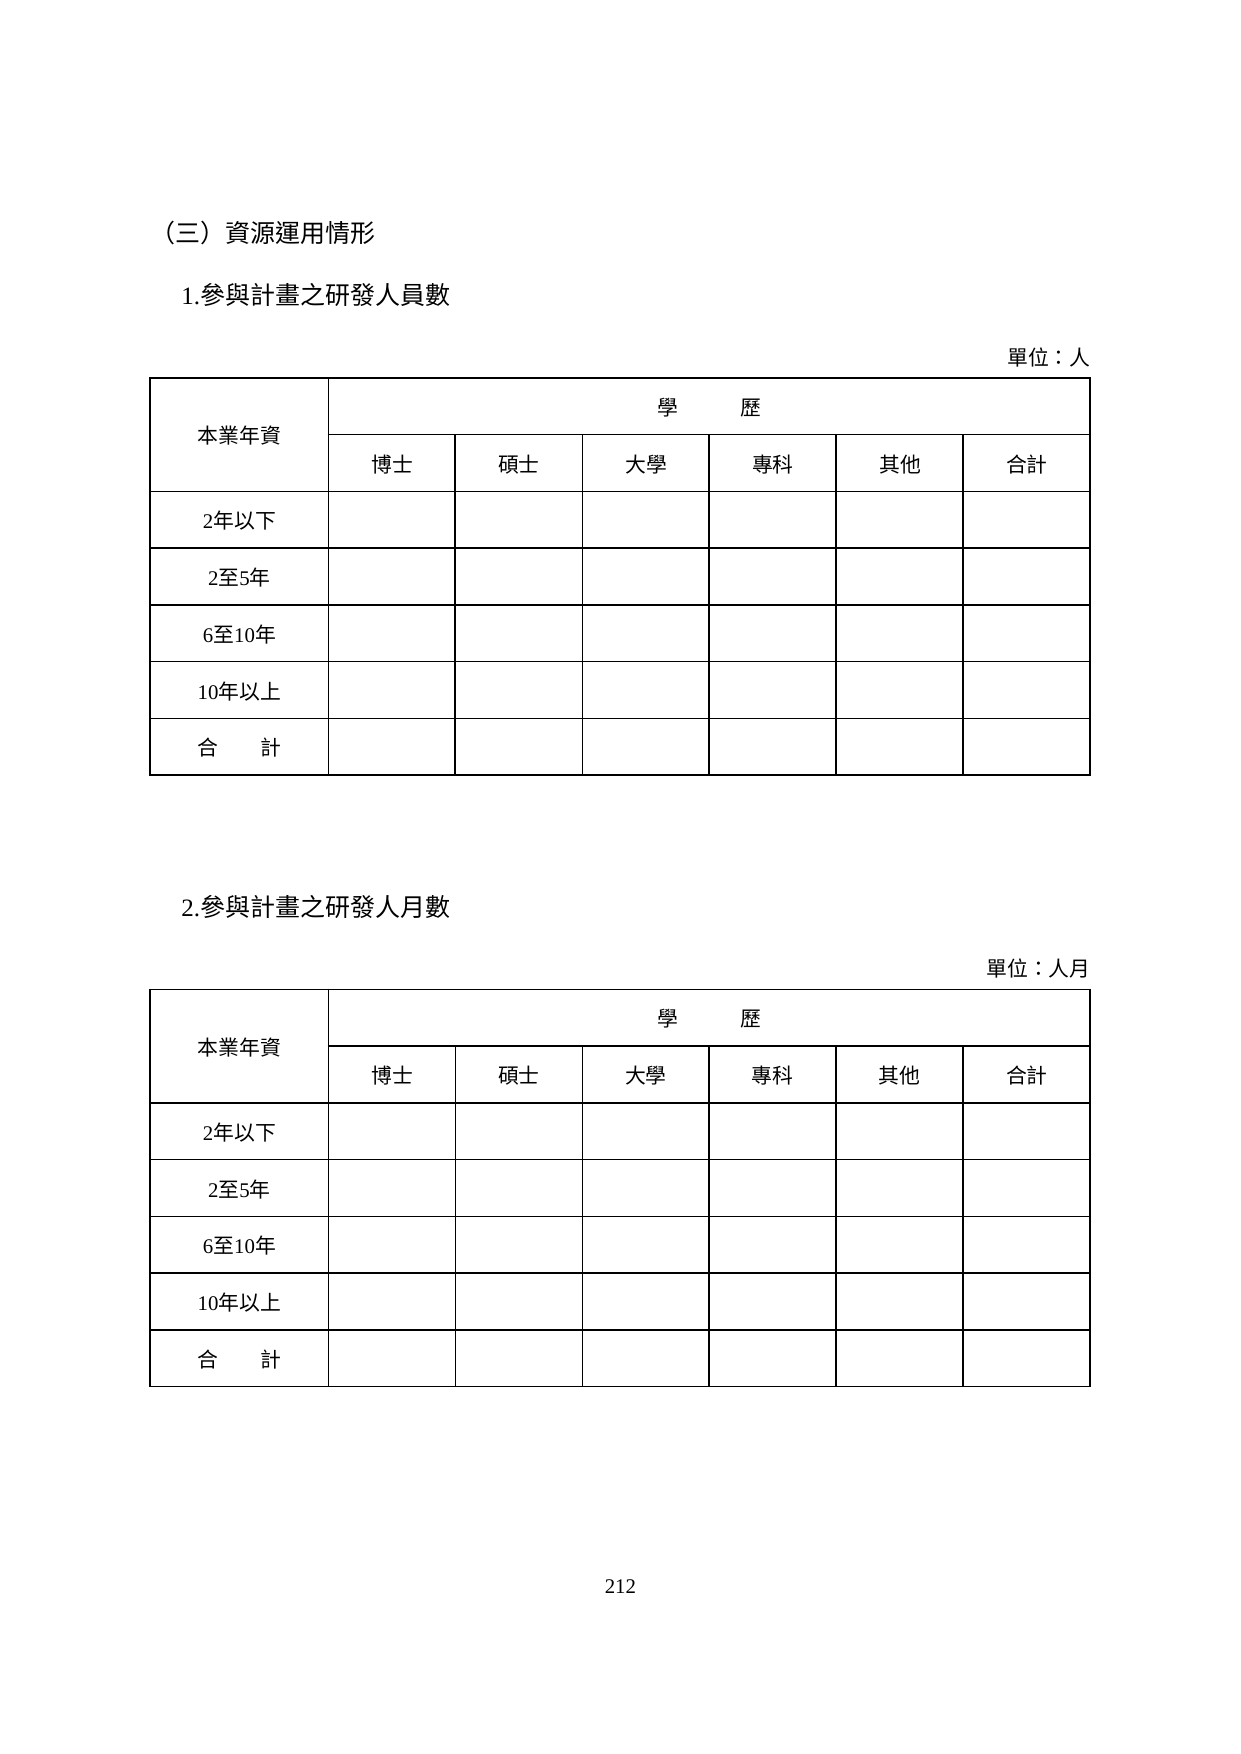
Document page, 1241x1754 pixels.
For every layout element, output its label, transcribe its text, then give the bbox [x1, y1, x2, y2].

table_cell 碩士 [456, 435, 582, 491]
table_cell [329, 1217, 455, 1272]
table_cell [710, 1160, 835, 1216]
table_cell 大學 [583, 1047, 708, 1102]
table_cell 10年以上 [151, 1274, 328, 1329]
table_cell [456, 1274, 582, 1329]
table_cell [964, 1104, 1089, 1159]
table_cell [583, 1217, 708, 1272]
table_header 學 歷 [329, 379, 1089, 434]
text 單位：人月 [209, 926, 1090, 988]
table_cell [964, 1274, 1089, 1329]
table_cell [456, 1331, 582, 1386]
table_cell [583, 662, 708, 718]
table_cell [837, 1274, 962, 1329]
table_cell 合計 [964, 435, 1089, 491]
table_cell 博士 [329, 1047, 455, 1102]
table_cell 大學 [583, 435, 708, 491]
table_cell [964, 1331, 1089, 1386]
table_cell [837, 1104, 962, 1159]
table_cell 碩士 [456, 1047, 582, 1102]
table_cell [964, 549, 1089, 604]
table_cell [456, 1217, 582, 1272]
table_cell [329, 492, 454, 547]
table_cell 10年以上 [151, 662, 328, 718]
table_cell 其他 [837, 435, 962, 491]
table_cell [583, 606, 708, 661]
table_cell 合 計 [151, 719, 328, 774]
table_cell [964, 662, 1089, 718]
text （三）資源運用情形 [150, 189, 1090, 252]
table_cell 2年以下 [151, 492, 328, 547]
table_cell [456, 719, 582, 774]
table_cell 其他 [837, 1047, 962, 1102]
text 2.參與計畫之研發人月數 [150, 863, 1090, 926]
table_cell 2年以下 [151, 1104, 328, 1159]
table_cell [964, 1160, 1089, 1216]
table_cell 2至5年 [151, 549, 328, 604]
table_cell [837, 1160, 962, 1216]
table_cell 博士 [329, 435, 454, 491]
table_cell [456, 1104, 582, 1159]
table_cell [329, 1160, 455, 1216]
table_cell 6至10年 [151, 606, 328, 661]
table_cell [710, 1331, 835, 1386]
table_cell [710, 1217, 835, 1272]
table_header 本業年資 [151, 379, 328, 491]
table_cell [456, 662, 582, 718]
table_cell [964, 719, 1089, 774]
table_cell [837, 662, 962, 718]
table_cell [964, 606, 1089, 661]
table_header 本業年資 [151, 990, 328, 1102]
table_cell [583, 1104, 708, 1159]
table_cell 合 計 [151, 1331, 328, 1386]
table_cell 合計 [964, 1047, 1089, 1102]
table_cell [837, 549, 962, 604]
table_cell [456, 1160, 582, 1216]
table_cell [456, 606, 582, 661]
table_cell [583, 1274, 708, 1329]
table_cell [583, 492, 708, 547]
table_cell [837, 1217, 962, 1272]
table_cell [710, 662, 835, 718]
table_cell [964, 492, 1089, 547]
table_cell [456, 492, 582, 547]
table_cell [329, 1104, 455, 1159]
table_cell [837, 719, 962, 774]
table_cell [710, 1104, 835, 1159]
table_cell 專科 [710, 435, 835, 491]
table_cell [329, 549, 454, 604]
text 1.參與計畫之研發人員數 [150, 252, 1090, 314]
table_header 學 歷 [329, 990, 1089, 1045]
table_cell 6至10年 [151, 1217, 328, 1272]
table_cell [583, 1160, 708, 1216]
table_cell [710, 719, 835, 774]
table_cell [964, 1217, 1089, 1272]
table_cell [710, 606, 835, 661]
table_cell [710, 549, 835, 604]
table_cell [837, 606, 962, 661]
table_cell [329, 719, 454, 774]
table_cell [583, 719, 708, 774]
text 單位：人 [209, 314, 1090, 377]
table_cell [837, 492, 962, 547]
table_cell [710, 1274, 835, 1329]
table_cell [329, 662, 454, 718]
table_cell [710, 492, 835, 547]
table_cell [583, 1331, 708, 1386]
table_cell [583, 549, 708, 604]
table_cell 專科 [710, 1047, 835, 1102]
table_cell 2至5年 [151, 1160, 328, 1216]
table_cell [456, 549, 582, 604]
table_cell [329, 1274, 455, 1329]
table_cell [329, 606, 454, 661]
table_cell [329, 1331, 455, 1386]
table_cell [837, 1331, 962, 1386]
